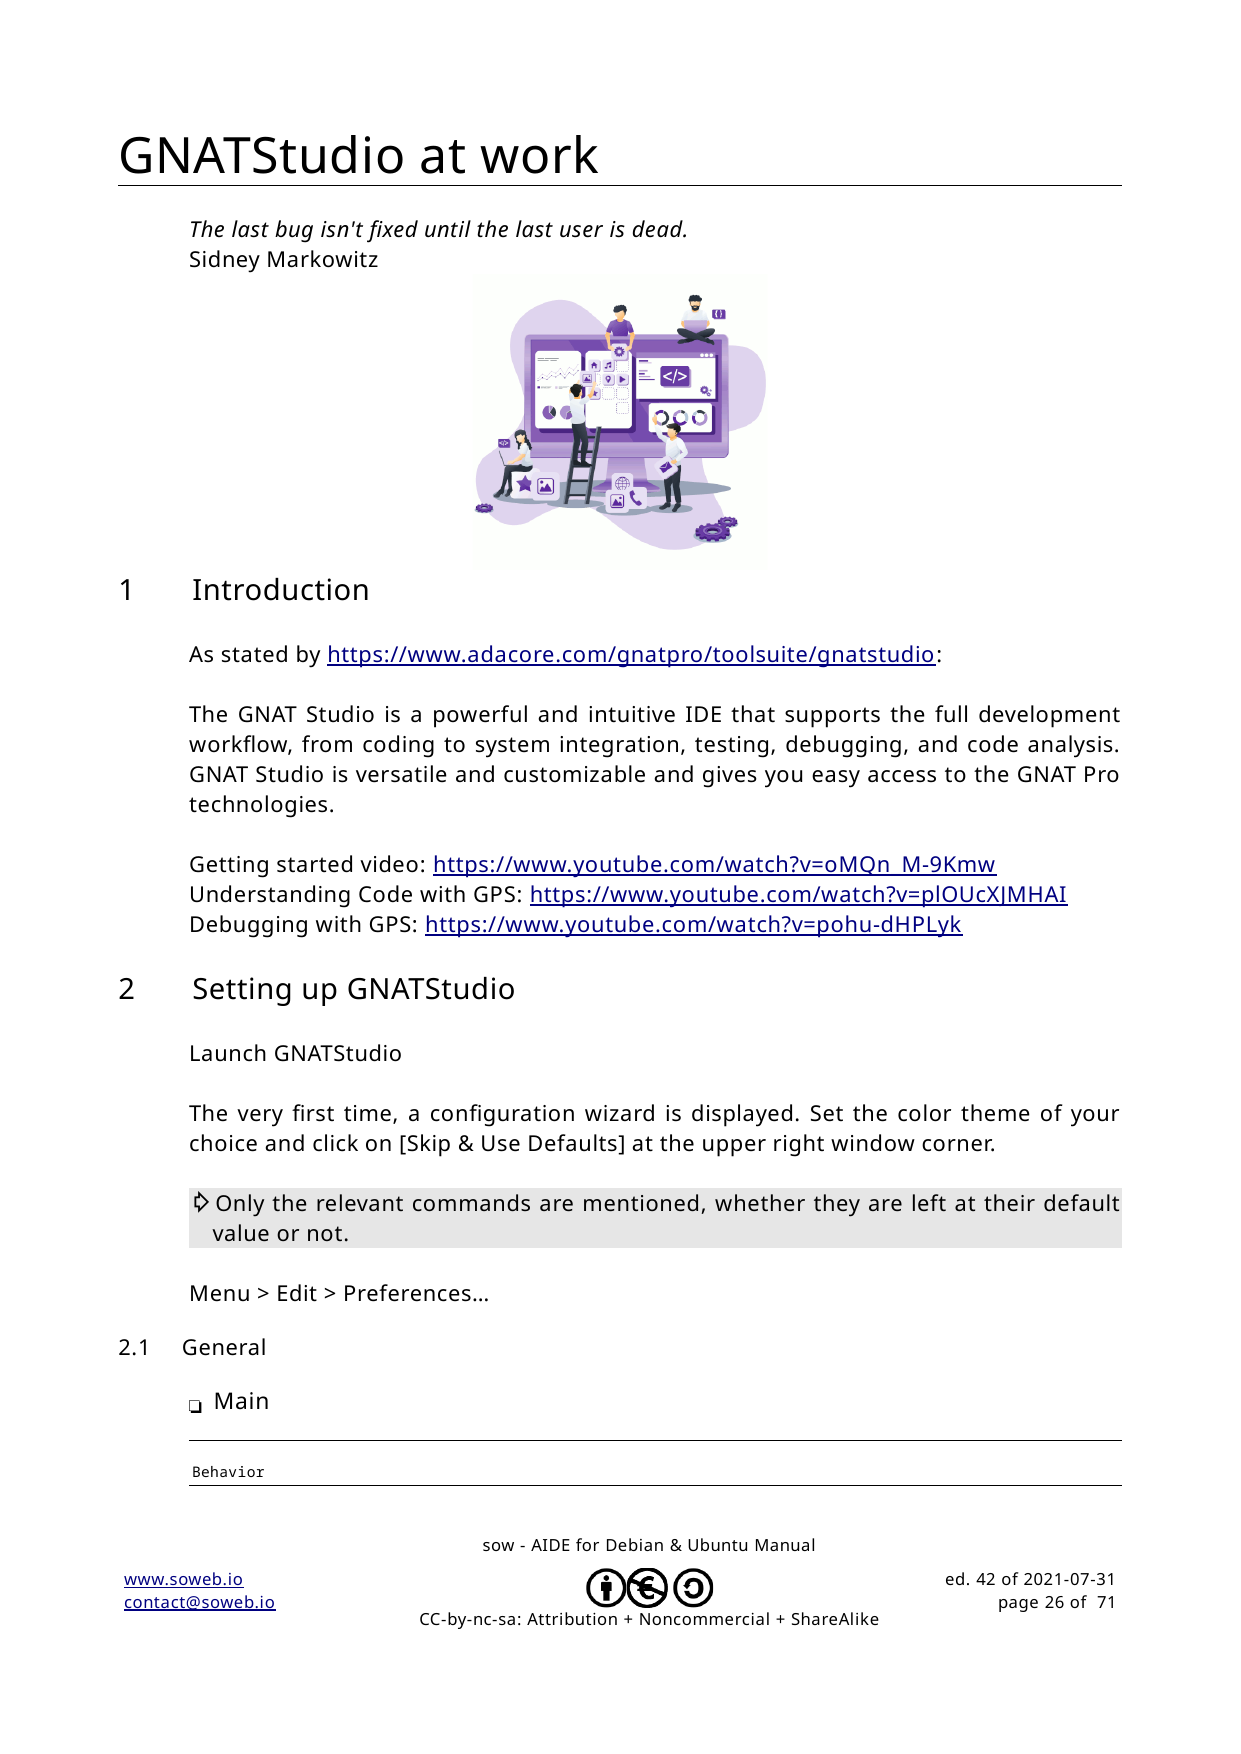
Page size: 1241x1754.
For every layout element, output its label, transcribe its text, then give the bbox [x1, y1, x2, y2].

text The very first time, a configuration wizard is displayed. Set the color theme of your choice and click on [Skip & Use Defaults] at the upper right window corner. [189, 1098, 1122, 1158]
picture [472, 274, 768, 570]
subtitle GNATStudio at work [118, 118, 1122, 185]
picture [585, 1568, 668, 1608]
list Only the relevant commands are mentioned, whether they are left at their default value or not. [189, 1188, 1122, 1248]
list Behavior [189, 1441, 1122, 1485]
subtitle General [118, 1332, 1122, 1362]
text Understanding Code with GPS: https://www.youtube.com/watch?v=plOUcXJMHAI [189, 879, 1122, 909]
subtitle Setting up GNATStudio [118, 969, 1122, 1008]
picture [672, 1568, 714, 1608]
text The GNAT Studio is a powerful and intuitive IDE that supports the full development workflow, from coding to system integration, testing, debugging, and code analysis. GNAT Studio is versatile and customizable and gives you easy access to the GNAT Pro technologies. [189, 699, 1122, 819]
text Launch GNATStudio [189, 1038, 1122, 1068]
text As stated by https://www.adacore.com/gnatpro/toolsuite/gnatstudio: [189, 639, 1122, 669]
text Menu > Edit > Preferences… [189, 1278, 1122, 1308]
subtitle Main [189, 1385, 1122, 1428]
text Debugging with GPS: https://www.youtube.com/watch?v=pohu-dHPLyk [189, 909, 1122, 939]
text Sidney Markowitz [189, 244, 1122, 274]
text Getting started video: https://www.youtube.com/watch?v=oMQn_M-9Kmw [189, 849, 1122, 879]
subtitle Introduction [118, 570, 1122, 609]
text The last bug isn't fixed until the last user is dead. [189, 214, 1122, 244]
